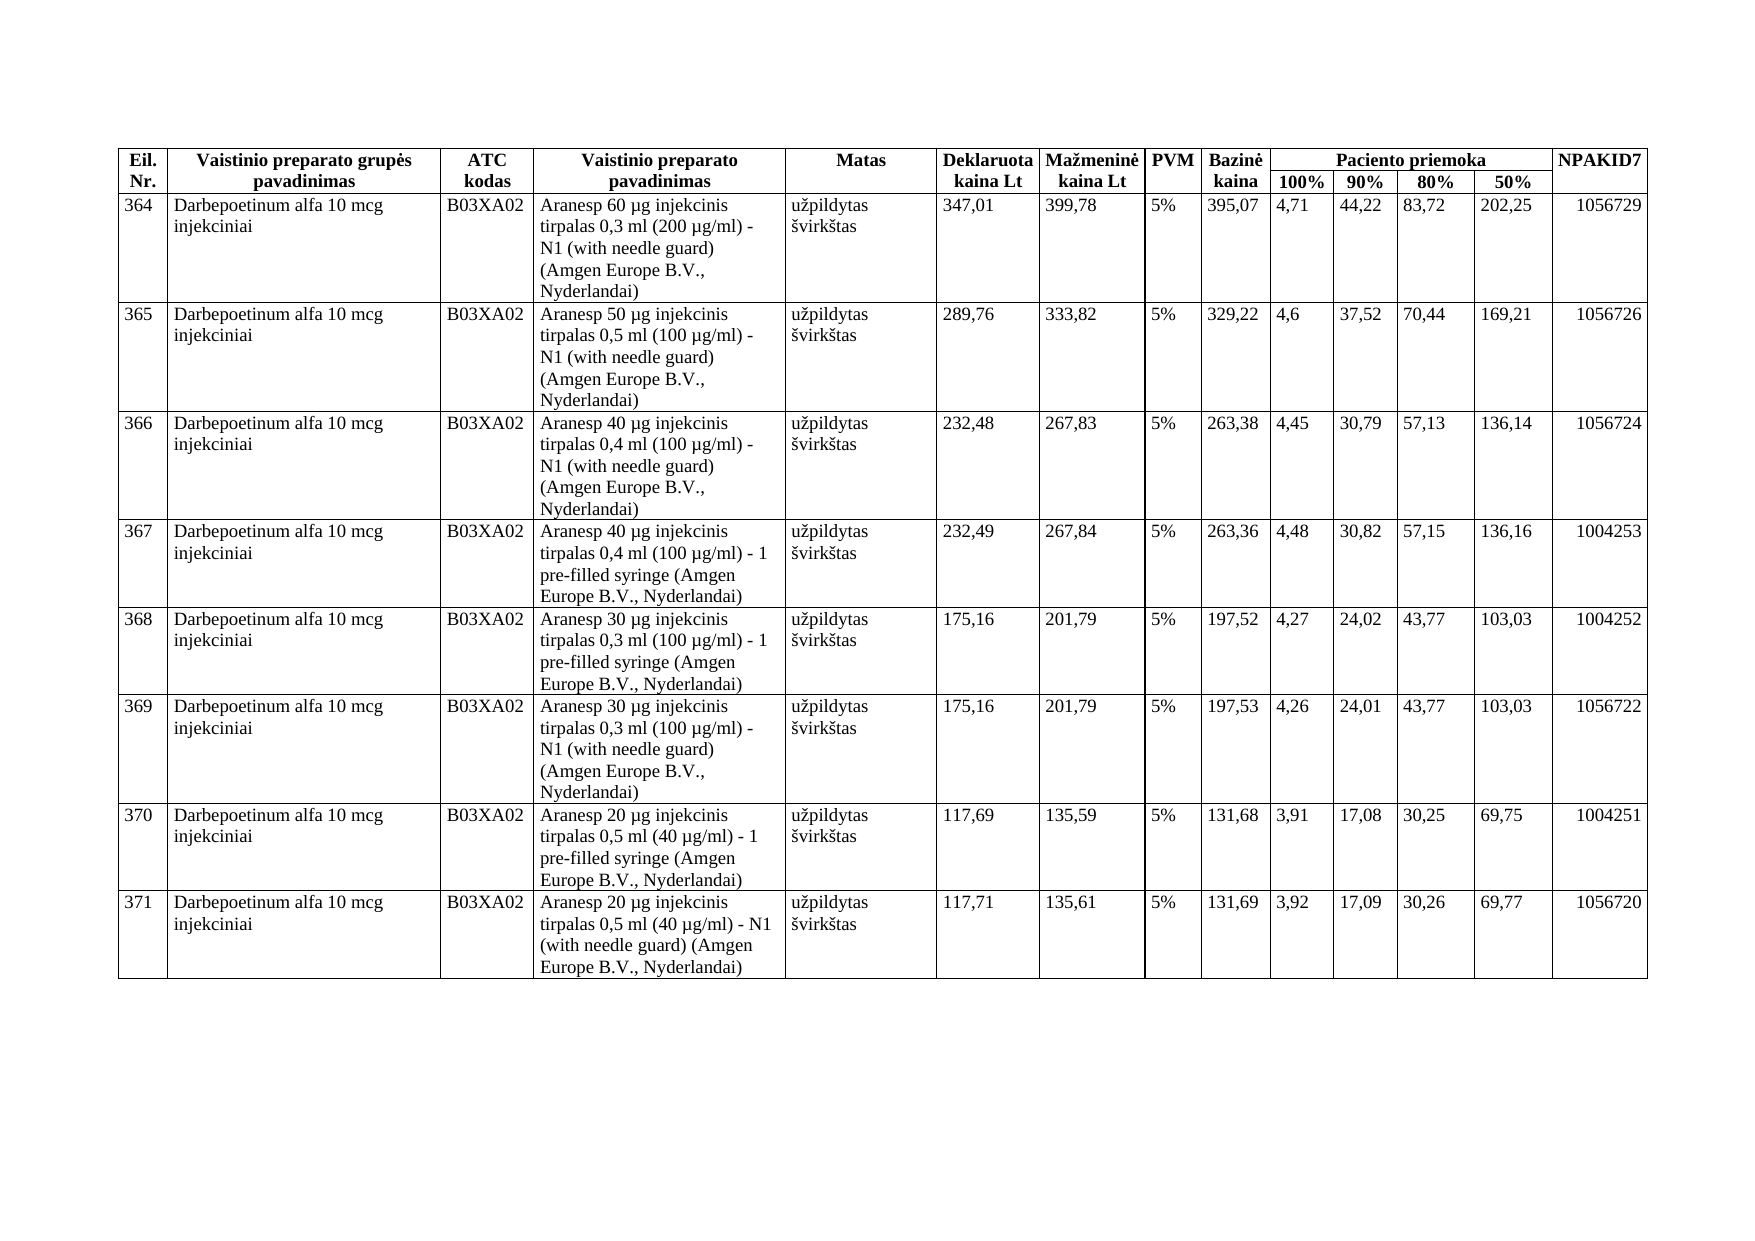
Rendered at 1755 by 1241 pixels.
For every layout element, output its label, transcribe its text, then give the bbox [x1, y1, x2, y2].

table_cell 90% [1334, 171, 1397, 193]
table_cell 135,61 [1040, 891, 1144, 977]
table_cell 232,49 [937, 520, 1039, 607]
table_cell 1004253 [1553, 520, 1647, 607]
table_cell 103,03 [1475, 608, 1552, 694]
table_cell 201,79 [1040, 695, 1144, 803]
table_cell 136,14 [1475, 412, 1552, 519]
table_cell B03XA02 [441, 412, 533, 519]
table_cell 100% [1271, 171, 1333, 193]
table_cell 70,44 [1398, 303, 1474, 411]
table_cell 333,82 [1040, 303, 1144, 411]
table_cell 232,48 [937, 412, 1039, 519]
table_cell 263,36 [1202, 520, 1270, 607]
table_header Matas [786, 149, 936, 193]
table_cell Aranesp 40 µg injekcinis tirpalas 0,4 ml (100 µg/ml) - N1 (with needle guard) (Amgen Europe B.V., Nyderlandai) [534, 412, 785, 519]
table_header Vaistinio preparato grupės pavadinimas [168, 149, 440, 193]
table_cell 5% [1146, 520, 1201, 607]
table_cell B03XA02 [441, 891, 533, 977]
table_cell 57,15 [1398, 520, 1474, 607]
table_cell Aranesp 40 µg injekcinis tirpalas 0,4 ml (100 µg/ml) - 1 pre-filled syringe (Amgen Europe B.V., Nyderlandai) [534, 520, 785, 607]
table_cell Darbepoetinum alfa 10 mcg injekciniai [168, 194, 440, 302]
table_cell 197,53 [1202, 695, 1270, 803]
table_cell 4,45 [1271, 412, 1333, 519]
table_header Vaistinio preparato pavadinimas [534, 149, 785, 193]
table_cell 3,92 [1271, 891, 1333, 977]
table_cell 1004251 [1553, 804, 1647, 890]
table_cell Aranesp 20 µg injekcinis tirpalas 0,5 ml (40 µg/ml) - 1 pre-filled syringe (Amgen Europe B.V., Nyderlandai) [534, 804, 785, 890]
table_cell 131,69 [1202, 891, 1270, 977]
table_cell 367 [119, 520, 167, 607]
table_cell užpildytas švirkštas [786, 194, 936, 302]
table_header ATC kodas [441, 149, 533, 193]
table_cell B03XA02 [441, 520, 533, 607]
table_cell B03XA02 [441, 303, 533, 411]
table_header Eil. Nr. [119, 149, 167, 193]
table_cell 30,82 [1334, 520, 1397, 607]
table_cell 399,78 [1040, 194, 1144, 302]
table_cell 370 [119, 804, 167, 890]
table_header Mažmeninė kaina Lt [1040, 149, 1144, 193]
table_cell 57,13 [1398, 412, 1474, 519]
table_cell 135,59 [1040, 804, 1144, 890]
table_cell 69,77 [1475, 891, 1552, 977]
table_cell 197,52 [1202, 608, 1270, 694]
table_header Paciento priemoka [1271, 149, 1552, 170]
table_cell užpildytas švirkštas [786, 804, 936, 890]
table_cell 347,01 [937, 194, 1039, 302]
table_cell 365 [119, 303, 167, 411]
table_cell 364 [119, 194, 167, 302]
table_cell 30,26 [1398, 891, 1474, 977]
table_cell 17,08 [1334, 804, 1397, 890]
table_header Bazinė kaina Lt [1202, 149, 1270, 193]
table_cell Darbepoetinum alfa 10 mcg injekciniai [168, 695, 440, 803]
table_cell 175,16 [937, 608, 1039, 694]
table_cell B03XA02 [441, 194, 533, 302]
table_cell 43,77 [1398, 608, 1474, 694]
table_cell Aranesp 50 µg injekcinis tirpalas 0,5 ml (100 µg/ml) - N1 (with needle guard) (Amgen Europe B.V., Nyderlandai) [534, 303, 785, 411]
table_header PVM [1146, 149, 1201, 193]
table_cell 5% [1146, 412, 1201, 519]
table_cell 83,72 [1398, 194, 1474, 302]
table_cell 4,48 [1271, 520, 1333, 607]
table_cell 368 [119, 608, 167, 694]
table_header NPAKID7 [1553, 149, 1647, 193]
table_cell 1056720 [1553, 891, 1647, 977]
table_cell 202,25 [1475, 194, 1552, 302]
table_cell Aranesp 30 µg injekcinis tirpalas 0,3 ml (100 µg/ml) - N1 (with needle guard) (Amgen Europe B.V., Nyderlandai) [534, 695, 785, 803]
table_cell B03XA02 [441, 695, 533, 803]
table_cell 1056729 [1553, 194, 1647, 302]
table_cell 24,01 [1334, 695, 1397, 803]
table_cell B03XA02 [441, 804, 533, 890]
table_cell užpildytas švirkštas [786, 303, 936, 411]
table_cell 50% [1475, 171, 1552, 193]
table_cell 5% [1146, 194, 1201, 302]
table_cell užpildytas švirkštas [786, 891, 936, 977]
table_cell Aranesp 20 µg injekcinis tirpalas 0,5 ml (40 µg/ml) - N1 (with needle guard) (Amgen Europe B.V., Nyderlandai) [534, 891, 785, 977]
table_cell 5% [1146, 804, 1201, 890]
table_cell 5% [1146, 608, 1201, 694]
table_cell 117,69 [937, 804, 1039, 890]
table_cell 5% [1146, 303, 1201, 411]
table_cell Darbepoetinum alfa 10 mcg injekciniai [168, 520, 440, 607]
table_cell 30,79 [1334, 412, 1397, 519]
table_cell Darbepoetinum alfa 10 mcg injekciniai [168, 303, 440, 411]
table_cell 3,91 [1271, 804, 1333, 890]
table_cell 5% [1146, 695, 1201, 803]
table_cell 371 [119, 891, 167, 977]
table_cell Aranesp 60 µg injekcinis tirpalas 0,3 ml (200 µg/ml) - N1 (with needle guard) (Amgen Europe B.V., Nyderlandai) [534, 194, 785, 302]
table_cell 4,26 [1271, 695, 1333, 803]
table_cell 1004252 [1553, 608, 1647, 694]
table_cell 43,77 [1398, 695, 1474, 803]
table_cell 366 [119, 412, 167, 519]
table_cell 131,68 [1202, 804, 1270, 890]
table_cell 329,22 [1202, 303, 1270, 411]
table_cell 369 [119, 695, 167, 803]
table_cell Aranesp 30 µg injekcinis tirpalas 0,3 ml (100 µg/ml) - 1 pre-filled syringe (Amgen Europe B.V., Nyderlandai) [534, 608, 785, 694]
table_cell užpildytas švirkštas [786, 608, 936, 694]
table_cell 1056724 [1553, 412, 1647, 519]
table_cell 169,21 [1475, 303, 1552, 411]
table_cell 80% [1398, 171, 1474, 193]
table_cell Darbepoetinum alfa 10 mcg injekciniai [168, 804, 440, 890]
table_cell užpildytas švirkštas [786, 412, 936, 519]
table_cell 69,75 [1475, 804, 1552, 890]
table_cell Darbepoetinum alfa 10 mcg injekciniai [168, 412, 440, 519]
table_cell 267,83 [1040, 412, 1144, 519]
table_cell 5% [1146, 891, 1201, 977]
table_cell 267,84 [1040, 520, 1144, 607]
table_cell 201,79 [1040, 608, 1144, 694]
table_cell 263,38 [1202, 412, 1270, 519]
table_cell 44,22 [1334, 194, 1397, 302]
table_cell 4,27 [1271, 608, 1333, 694]
table_cell 1056722 [1553, 695, 1647, 803]
table_cell 24,02 [1334, 608, 1397, 694]
table_cell Darbepoetinum alfa 10 mcg injekciniai [168, 608, 440, 694]
table_cell 175,16 [937, 695, 1039, 803]
table_cell 289,76 [937, 303, 1039, 411]
table_cell 1056726 [1553, 303, 1647, 411]
table_cell 136,16 [1475, 520, 1552, 607]
table_cell Darbepoetinum alfa 10 mcg injekciniai [168, 891, 440, 977]
table_cell 4,6 [1271, 303, 1333, 411]
table_cell 395,07 [1202, 194, 1270, 302]
table_cell B03XA02 [441, 608, 533, 694]
table_cell 117,71 [937, 891, 1039, 977]
table_header Deklaruota kaina Lt [937, 149, 1039, 193]
table_cell 17,09 [1334, 891, 1397, 977]
table_cell 30,25 [1398, 804, 1474, 890]
table_cell užpildytas švirkštas [786, 520, 936, 607]
table_cell užpildytas švirkštas [786, 695, 936, 803]
table_cell 37,52 [1334, 303, 1397, 411]
table_cell 103,03 [1475, 695, 1552, 803]
table_cell 4,71 [1271, 194, 1333, 302]
